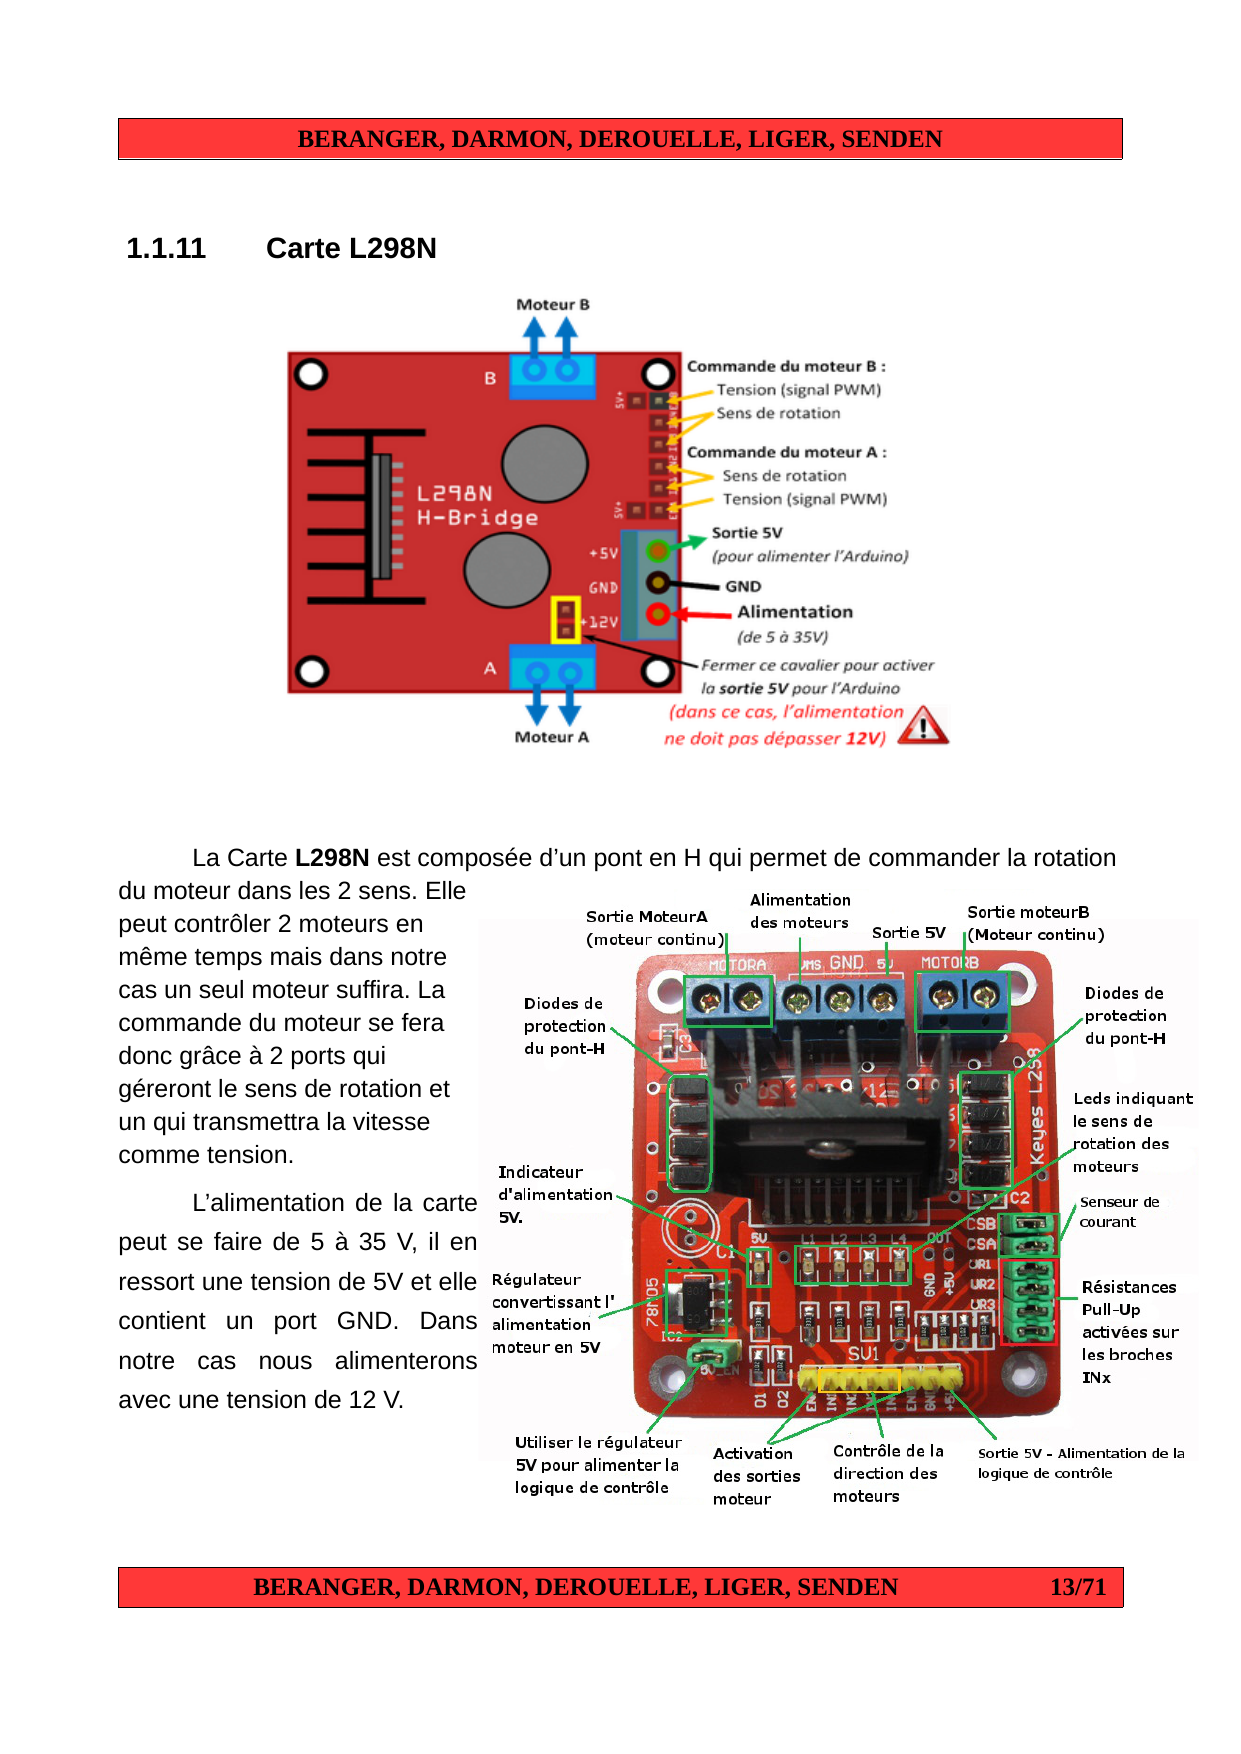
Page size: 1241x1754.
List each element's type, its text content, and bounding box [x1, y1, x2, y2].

subtitle Carte L298N [118, 231, 1122, 265]
picture [478, 873, 1199, 1505]
text La Carte L298N est composée d’un pont en H qui permet de commander la rotation du moteur dans les 2 sens. Elle peut contrôler 2 moteurs en même temps mais dans notre cas un seul moteur suffira. La commande du moteur se fera donc grâce à 2 ports qui géreront le sens de rotation et un qui transmettra la vitesse comme tension. [118, 843, 1122, 1169]
picture [264, 278, 976, 772]
text L’alimentation de la carte peut se faire de 5 à 35 V, il en ressort une tension de 5V et elle contient un port GND. Dans notre cas nous alimenterons avec une tension de 12 V. [118, 1187, 478, 1414]
